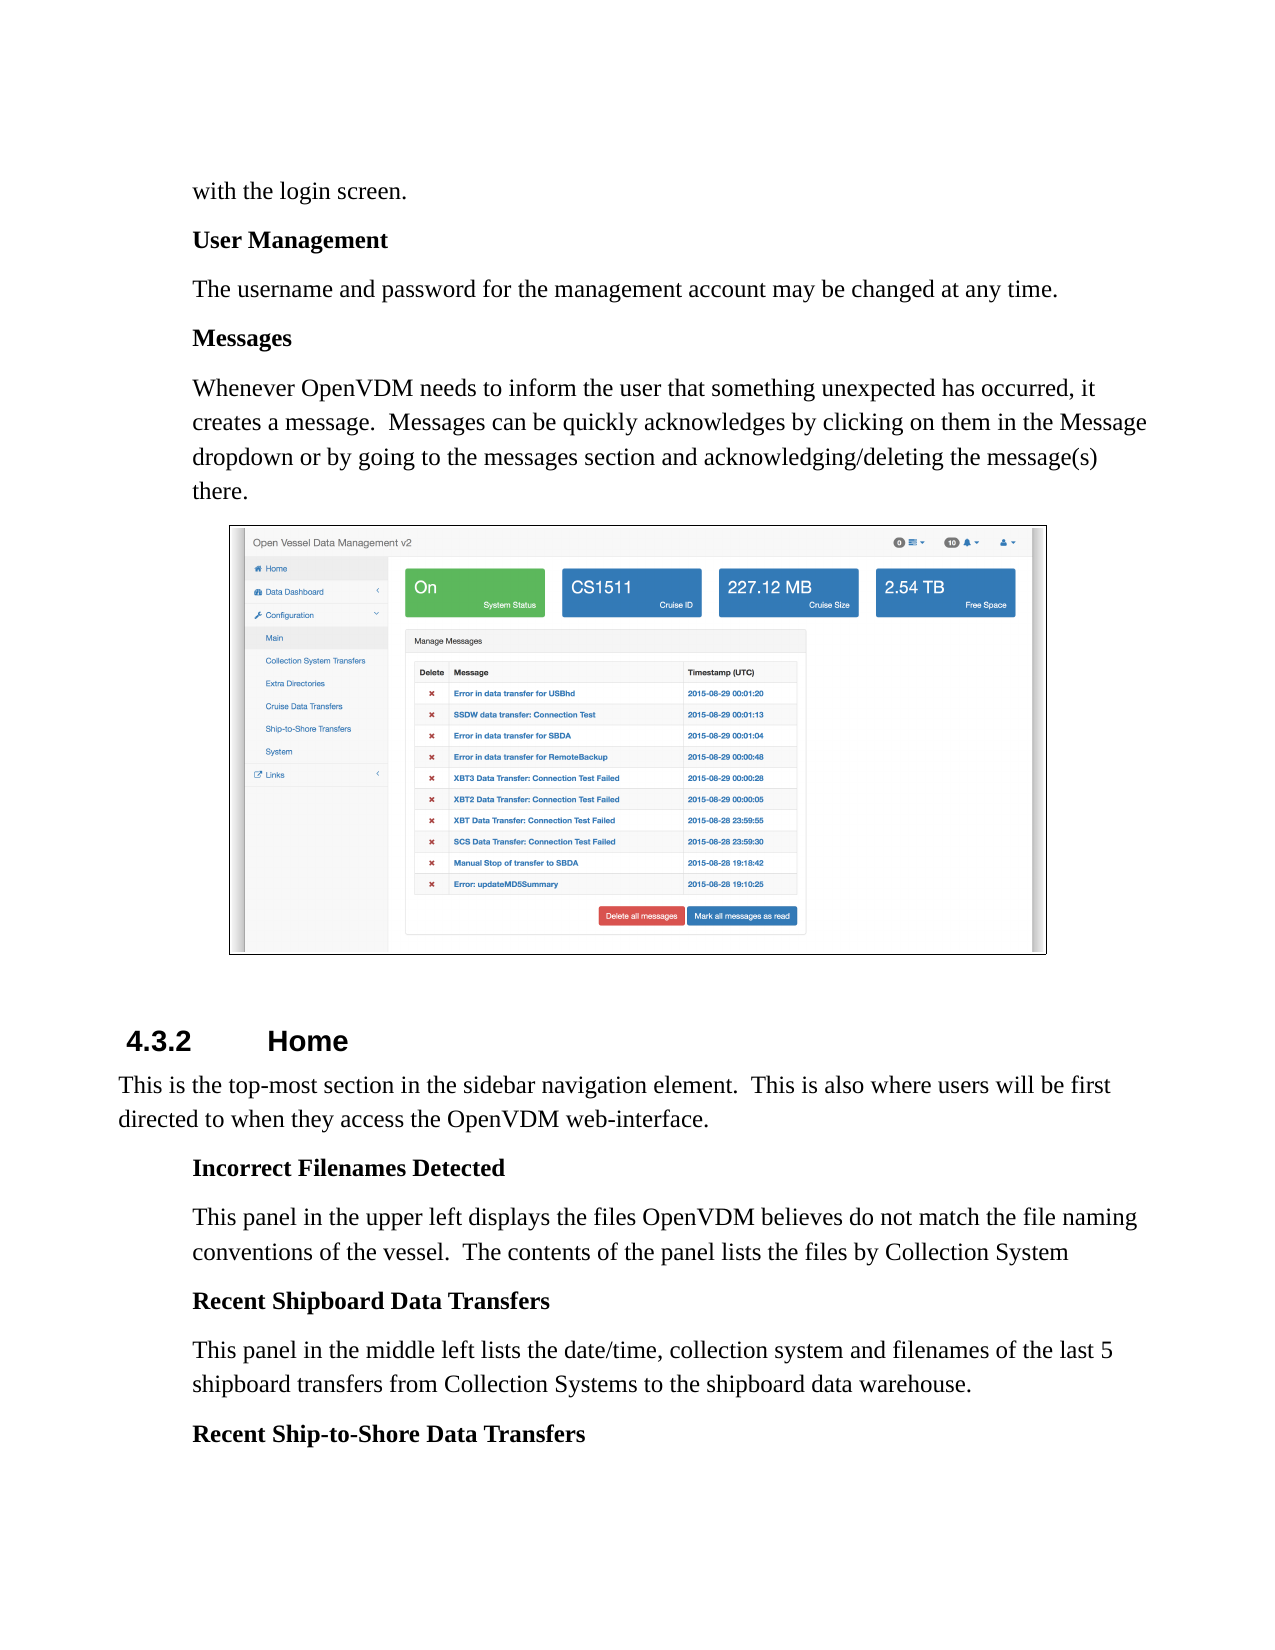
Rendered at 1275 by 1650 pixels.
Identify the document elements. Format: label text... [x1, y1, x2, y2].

text Recent Shipboard Data Transfers [192, 1286, 1157, 1315]
text The username and password for the management account may be changed at any time. [192, 274, 1157, 303]
subtitle Home [118, 1024, 1157, 1057]
text with the login screen. [192, 176, 1157, 205]
text User Management [192, 225, 1157, 254]
text This panel in the middle left lists the date/time, collection system and filenames of the last 5 shipboard transfers from Collection Systems to the shipboard data warehouse. [192, 1335, 1157, 1398]
text Messages [192, 323, 1157, 352]
text This is the top-most section in the sidebar navigation element. This is also where users will be first directed to when they access the OpenVDM web-interface. [118, 1070, 1157, 1133]
text Incorrect Filenames Detected [192, 1153, 1157, 1182]
text Whenever OpenVDM needs to inform the user that something unexpected has occurred, it creates a message. Messages can be quickly acknowledges by clicking on them in the Message dropdown or by going to the messages section and acknowledging/deleting the message(s) there. [192, 373, 1157, 505]
text Recent Ship-to-Shore Data Transfers [192, 1419, 1157, 1447]
text This panel in the upper left displays the files OpenVDM believes do not match the file naming conventions of the vessel. The contents of the panel lists the files by Collection System [192, 1202, 1157, 1266]
picture [231, 528, 1044, 952]
